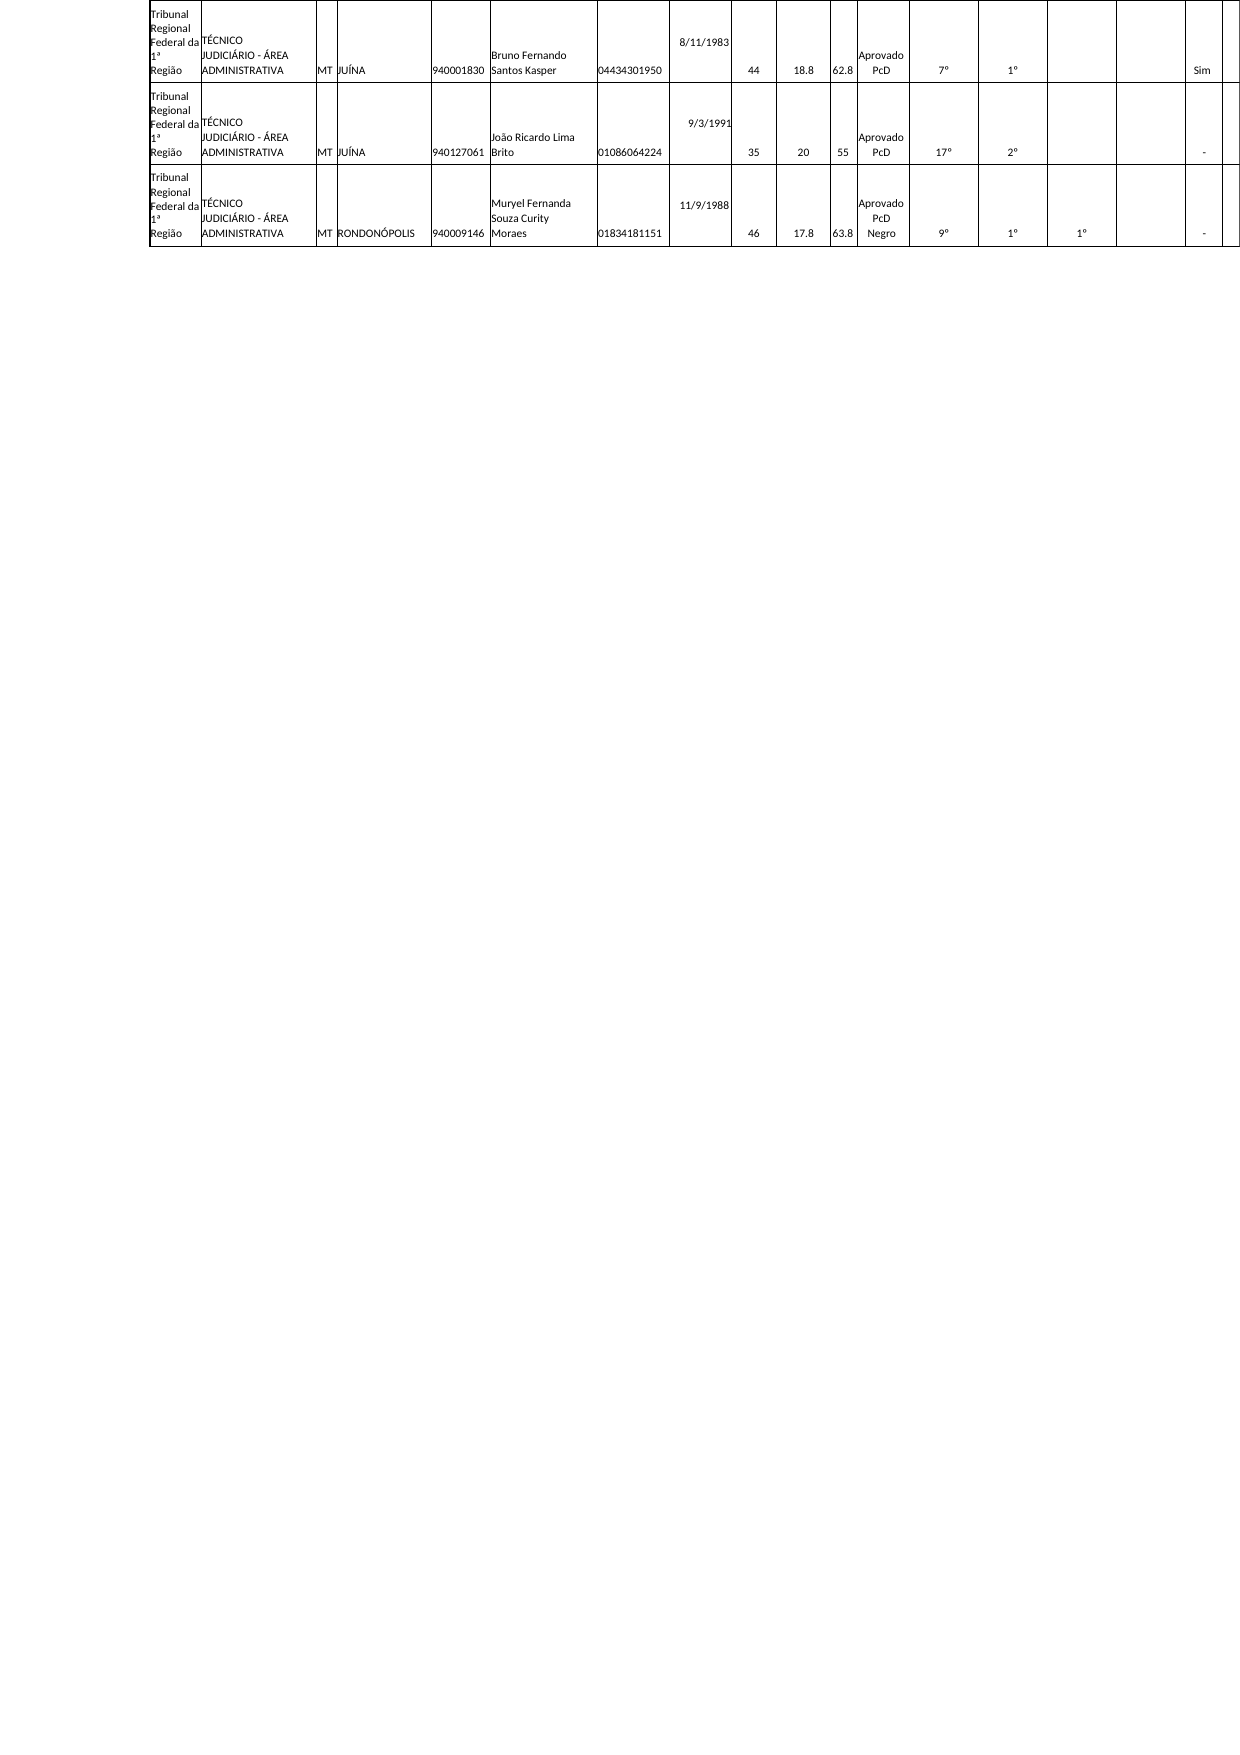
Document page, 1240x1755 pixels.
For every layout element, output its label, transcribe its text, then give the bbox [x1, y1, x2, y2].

table_cell 63.8 [831, 165, 857, 246]
table_cell TÉCNICO JUDICIÁRIO - ÁREA ADMINISTRATIVA [202, 1, 316, 82]
table_cell S [1223, 165, 1239, 246]
table_cell 7º [910, 1, 978, 82]
table_cell 55 [831, 83, 857, 164]
table_cell 04434301950 [598, 1, 669, 82]
table_cell 01834181151 [598, 165, 669, 246]
table_cell 18.8 [777, 1, 830, 82]
table_cell [1117, 1, 1185, 82]
table_cell Aprovado PcD [858, 83, 909, 164]
table_cell 46 [732, 165, 776, 246]
table_cell Aprovado PcD Negro [858, 165, 909, 246]
table_cell - [1186, 83, 1222, 164]
table_cell 9/3/1991 [670, 83, 731, 164]
table_cell João Ricardo Lima Brito [491, 83, 597, 164]
table_cell 1º [979, 1, 1047, 82]
table_cell 2º [979, 83, 1047, 164]
table_cell - [1186, 165, 1222, 246]
table_cell MT [317, 165, 337, 246]
table_cell 1º [1048, 165, 1116, 246]
table_cell MT [317, 83, 337, 164]
table_cell [1117, 83, 1185, 164]
table_cell 8/11/1983 [670, 1, 731, 82]
table_cell 62.8 [831, 1, 857, 82]
table_cell RONDONÓPOLIS [338, 165, 431, 246]
table_cell Bruno Fernando Santos Kasper [491, 1, 597, 82]
table_cell [1048, 83, 1116, 164]
table_cell 9º [910, 165, 978, 246]
table_cell TÉCNICO JUDICIÁRIO - ÁREA ADMINISTRATIVA [202, 165, 316, 246]
table_cell 17º [910, 83, 978, 164]
table_cell 17.8 [777, 165, 830, 246]
table_cell Sim [1186, 1, 1222, 82]
table_cell 11/9/1988 [670, 165, 731, 246]
table_cell S [1223, 83, 1239, 164]
table_cell Tribunal Regional Federal da 1ª Região [151, 83, 201, 164]
table_cell 940127061 [432, 83, 490, 164]
table_cell 20 [777, 83, 830, 164]
table_cell JUÍNA [338, 1, 431, 82]
table_cell 940009146 [432, 165, 490, 246]
table_cell MT [317, 1, 337, 82]
table_cell [1048, 1, 1116, 82]
table_cell 940001830 [432, 1, 490, 82]
table_cell Tribunal Regional Federal da 1ª Região [151, 1, 201, 82]
table_cell [1117, 165, 1185, 246]
table_cell 35 [732, 83, 776, 164]
table_cell 44 [732, 1, 776, 82]
table_cell TÉCNICO JUDICIÁRIO - ÁREA ADMINISTRATIVA [202, 83, 316, 164]
table_cell Tribunal Regional Federal da 1ª Região [151, 165, 201, 246]
table_cell 1º [979, 165, 1047, 246]
table_cell S [1223, 1, 1239, 82]
table_cell Muryel Fernanda Souza Curity Moraes [491, 165, 597, 246]
table_cell 01086064224 [598, 83, 669, 164]
table_cell JUÍNA [338, 83, 431, 164]
table_cell Aprovado PcD [858, 1, 909, 82]
